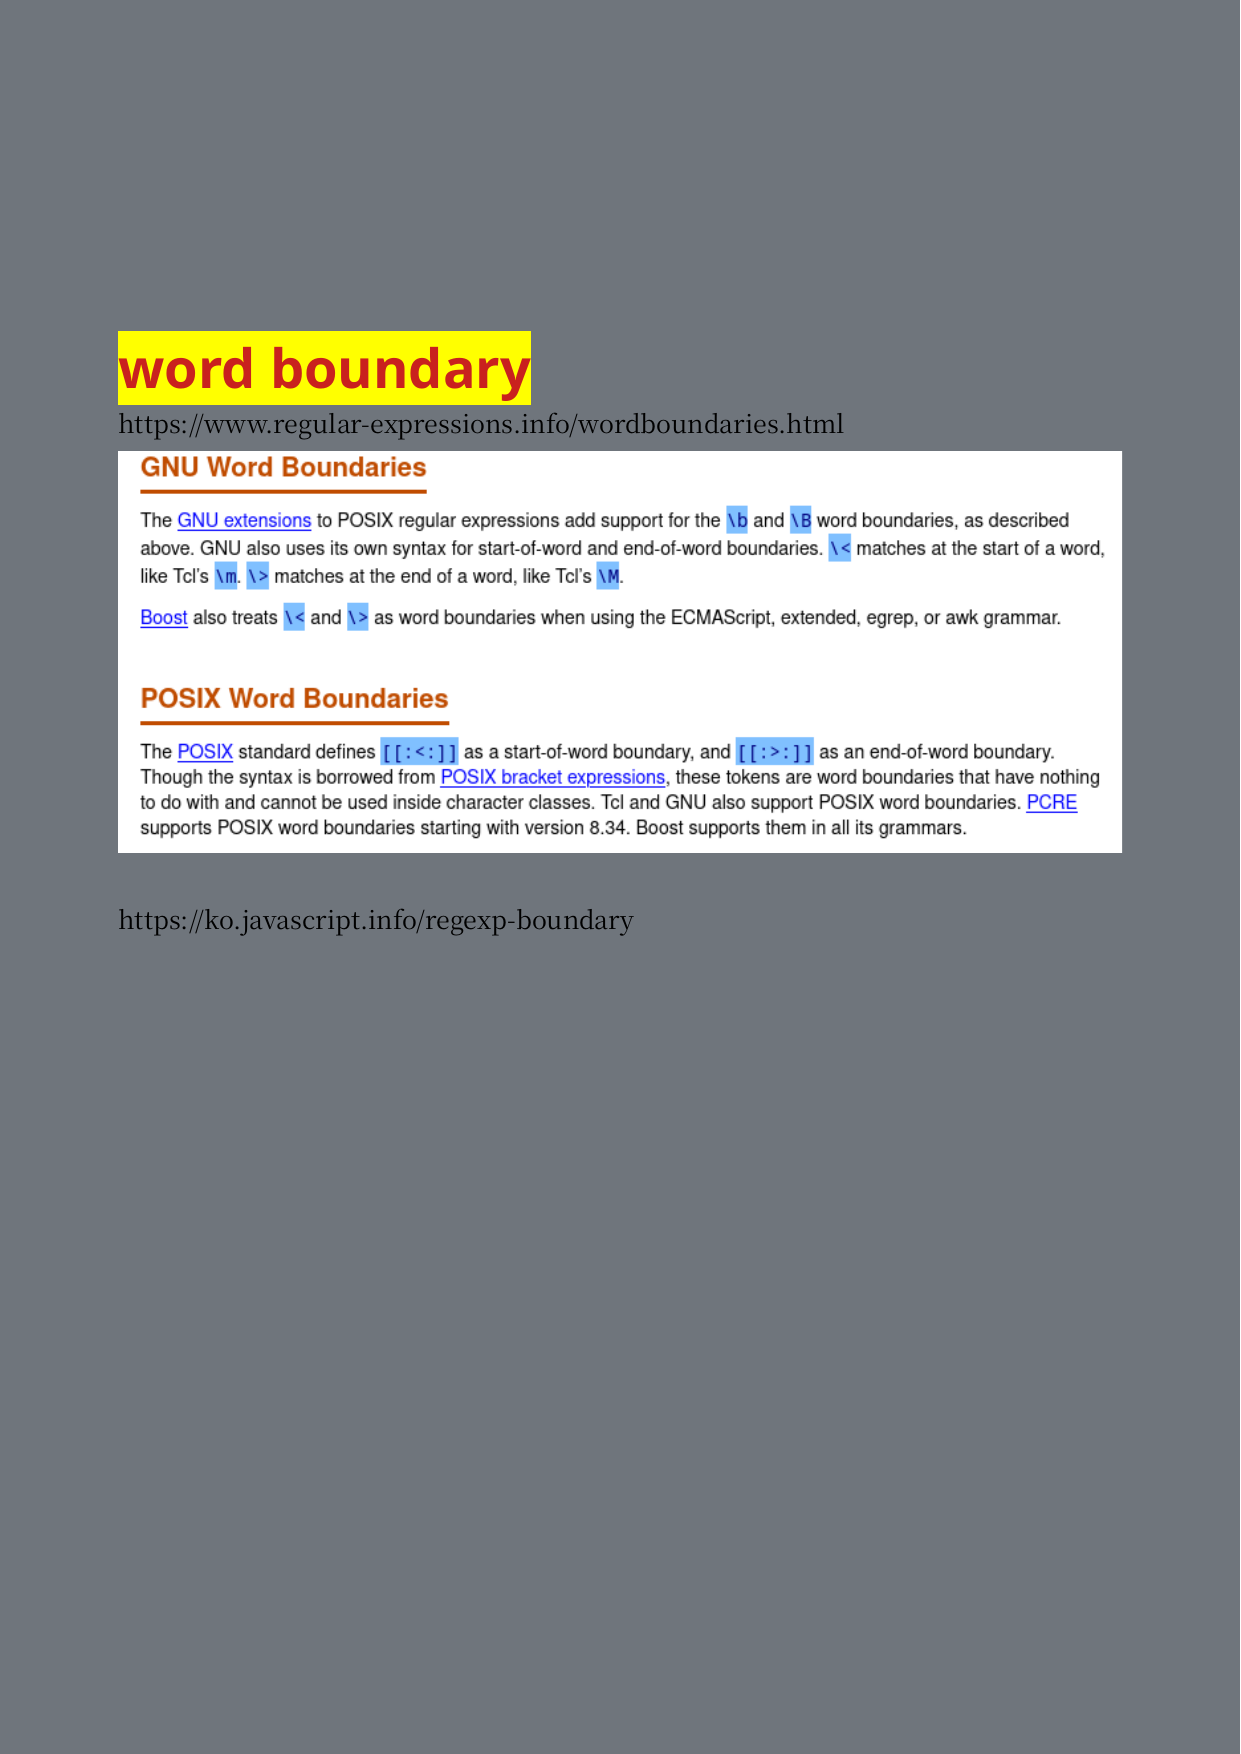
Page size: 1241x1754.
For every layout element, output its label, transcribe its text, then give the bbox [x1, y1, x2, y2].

picture [118, 451, 1123, 853]
text https://ko.javascript.info/regexp-boundary [118, 901, 1122, 937]
text https://www.regular-expressions.info/wordboundaries.html [118, 405, 1122, 441]
text word boundary [118, 331, 1122, 405]
